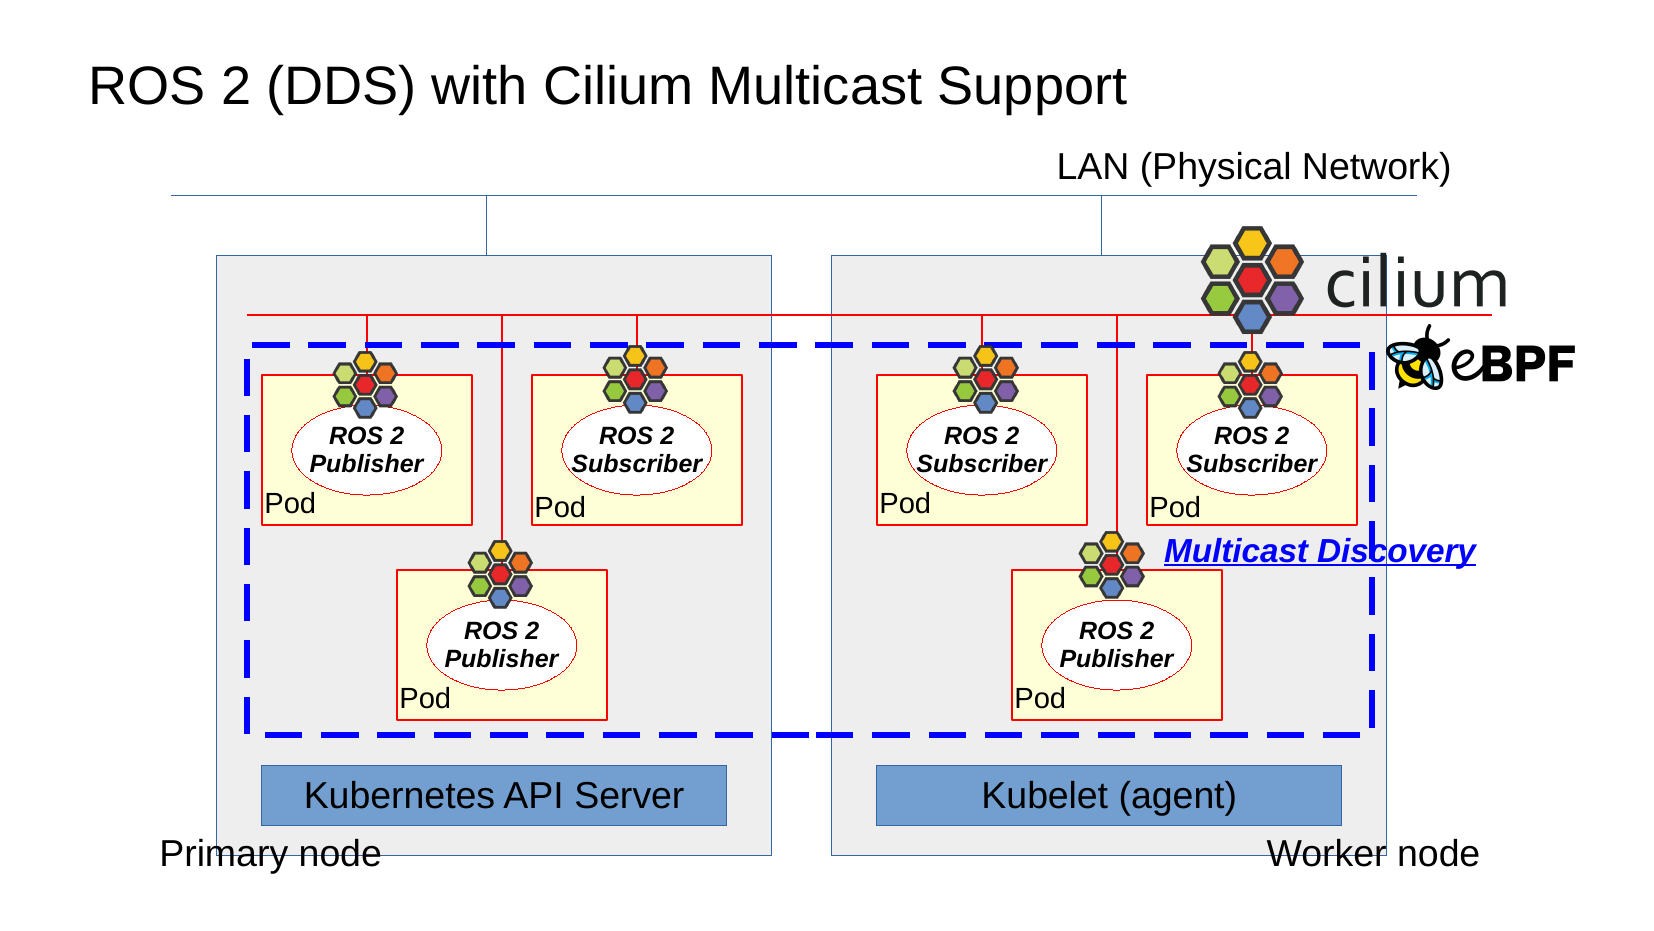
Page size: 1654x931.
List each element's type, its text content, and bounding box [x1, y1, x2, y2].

text_box Pod [384, 675, 487, 732]
picture [465, 539, 535, 610]
picture [600, 344, 670, 415]
picture [950, 344, 1021, 415]
text_box Pod [249, 480, 352, 537]
text_box Multicast Discovery [1149, 525, 1654, 639]
text_box Pod [519, 483, 622, 541]
text_box Pod [1134, 483, 1237, 541]
text_box ROS 2 Publisher [291, 409, 442, 496]
text_box [1237, 336, 1387, 525]
text_box Kubernetes API Server [261, 765, 727, 826]
picture [1076, 530, 1147, 601]
title ROS 2 (DDS) with Cilium Multicast Support [88, 52, 1577, 121]
text_box Kubelet (agent) [876, 765, 1342, 826]
text_box ROS 2 Subscriber [561, 409, 712, 496]
text_box [1118, 316, 1251, 530]
picture [330, 350, 400, 421]
text_box ROS 2 Subscriber [1176, 409, 1327, 496]
text_box [1139, 541, 1149, 604]
text_box [831, 316, 1387, 856]
text_box ROS 2 Publisher [426, 604, 577, 691]
text_box Pod [864, 480, 967, 537]
text_box ROS 2 Subscriber [906, 409, 1057, 496]
picture [1215, 350, 1285, 421]
text_box LAN (Physical Network) [1041, 138, 1505, 196]
text_box [503, 316, 636, 539]
text_box Worker node [1251, 825, 1495, 882]
picture [1199, 224, 1575, 391]
text_box Pod [999, 675, 1102, 732]
text_box [216, 255, 772, 856]
text_box ROS 2 Publisher [1041, 601, 1192, 691]
text_box [831, 255, 1199, 314]
text_box Primary node [144, 825, 397, 882]
